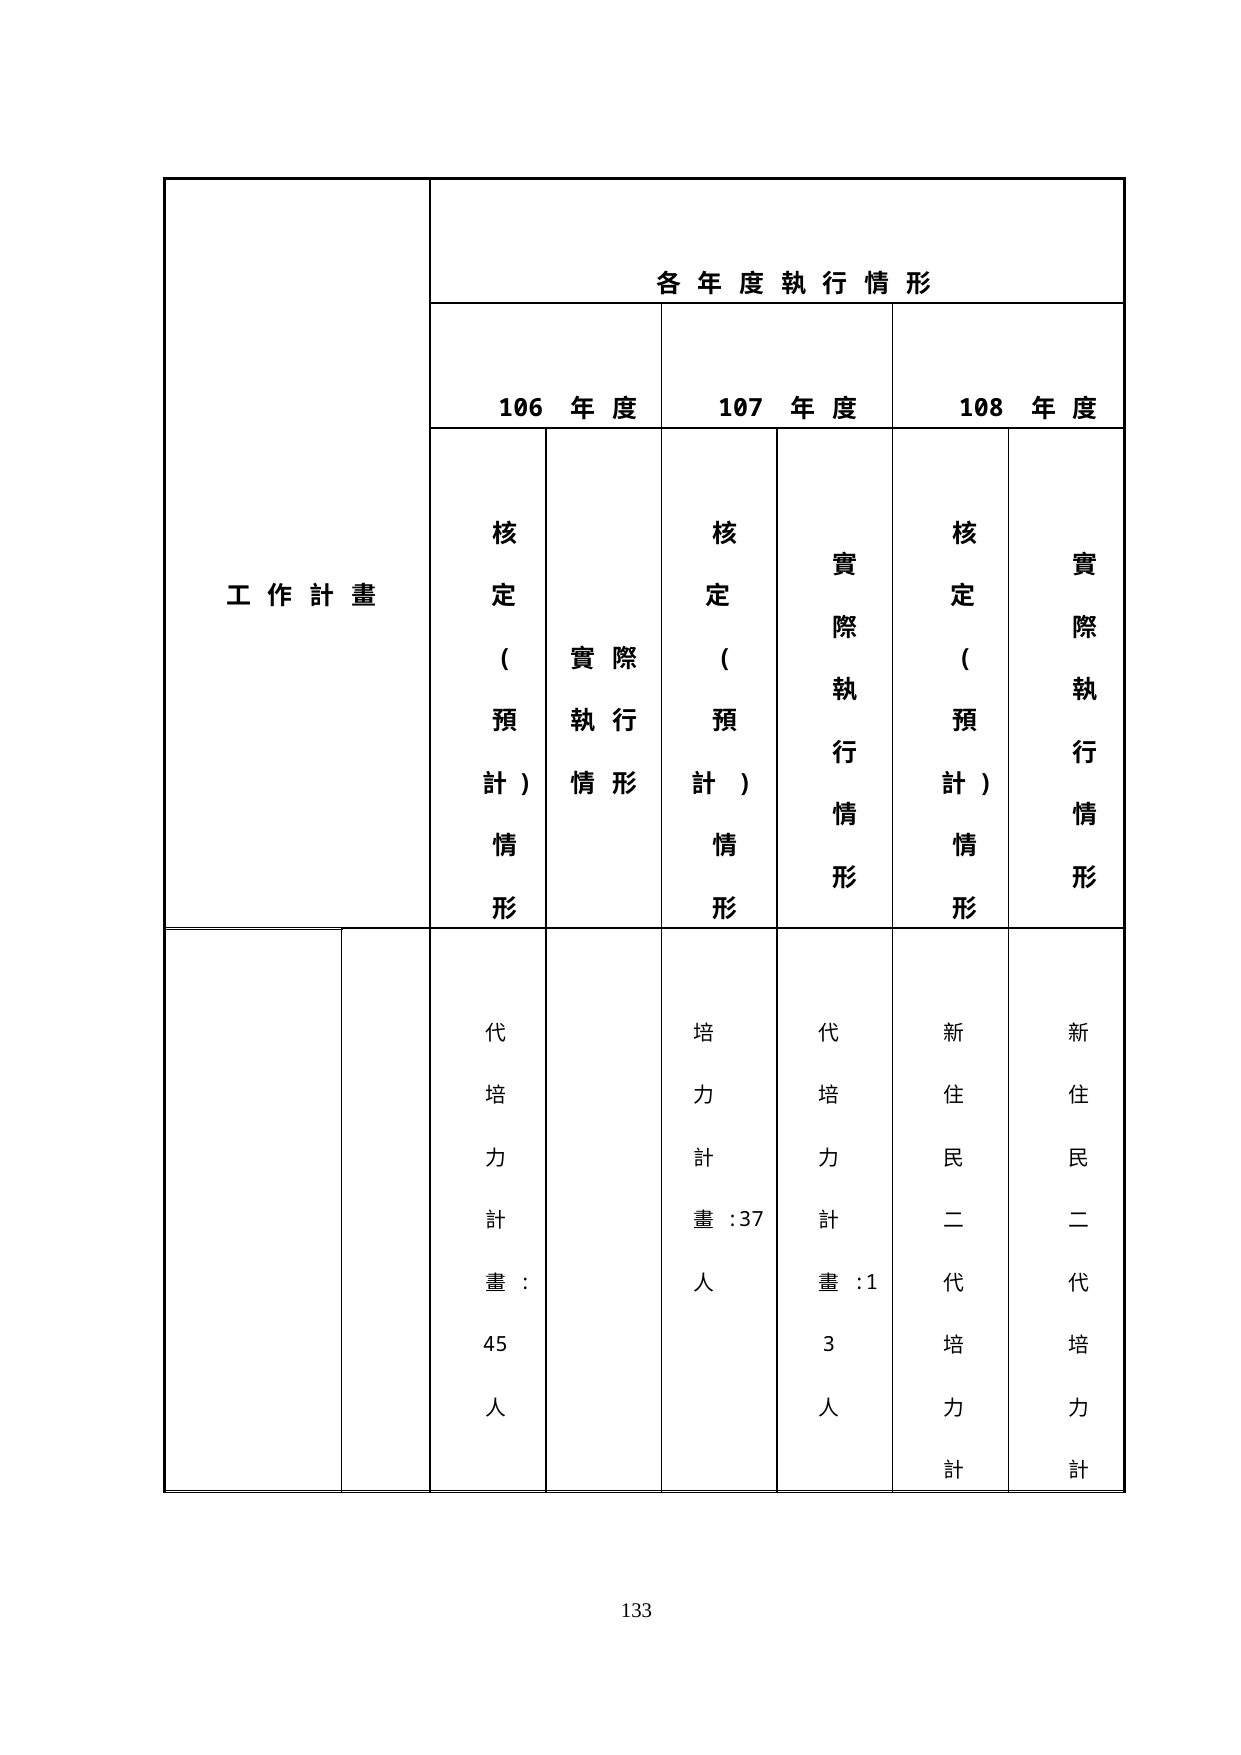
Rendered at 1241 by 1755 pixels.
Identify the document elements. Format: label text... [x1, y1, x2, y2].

table_header 工作計畫 [166, 180, 429, 927]
table_cell 實際執行情形 [778, 429, 892, 927]
table_cell 核定(預計)情形 [893, 429, 1008, 927]
table_cell 培力計畫:37人 [662, 929, 776, 1490]
table_cell 實際執行情形 [1009, 429, 1123, 927]
table_cell 代培力計畫:45人 [431, 929, 545, 1490]
table_cell 新住民二代培力計 [1009, 929, 1123, 1490]
table_cell 108年度 [893, 304, 1123, 427]
table_cell 106年度 [431, 304, 661, 427]
table_cell 107年度 [662, 304, 892, 427]
table_cell 代培力計畫:13人 [778, 929, 892, 1490]
table_cell 實際執行情形 [547, 429, 661, 927]
table_cell [342, 929, 429, 1490]
table_cell [166, 930, 341, 1490]
table_cell 新住民二代培力計 [893, 929, 1008, 1490]
table_cell 核定(預計)情形 [431, 429, 545, 927]
table_header 各年度執行情形 [431, 180, 1123, 302]
table_cell 核定(預計)情形 [662, 429, 776, 927]
table_cell [547, 929, 661, 1490]
